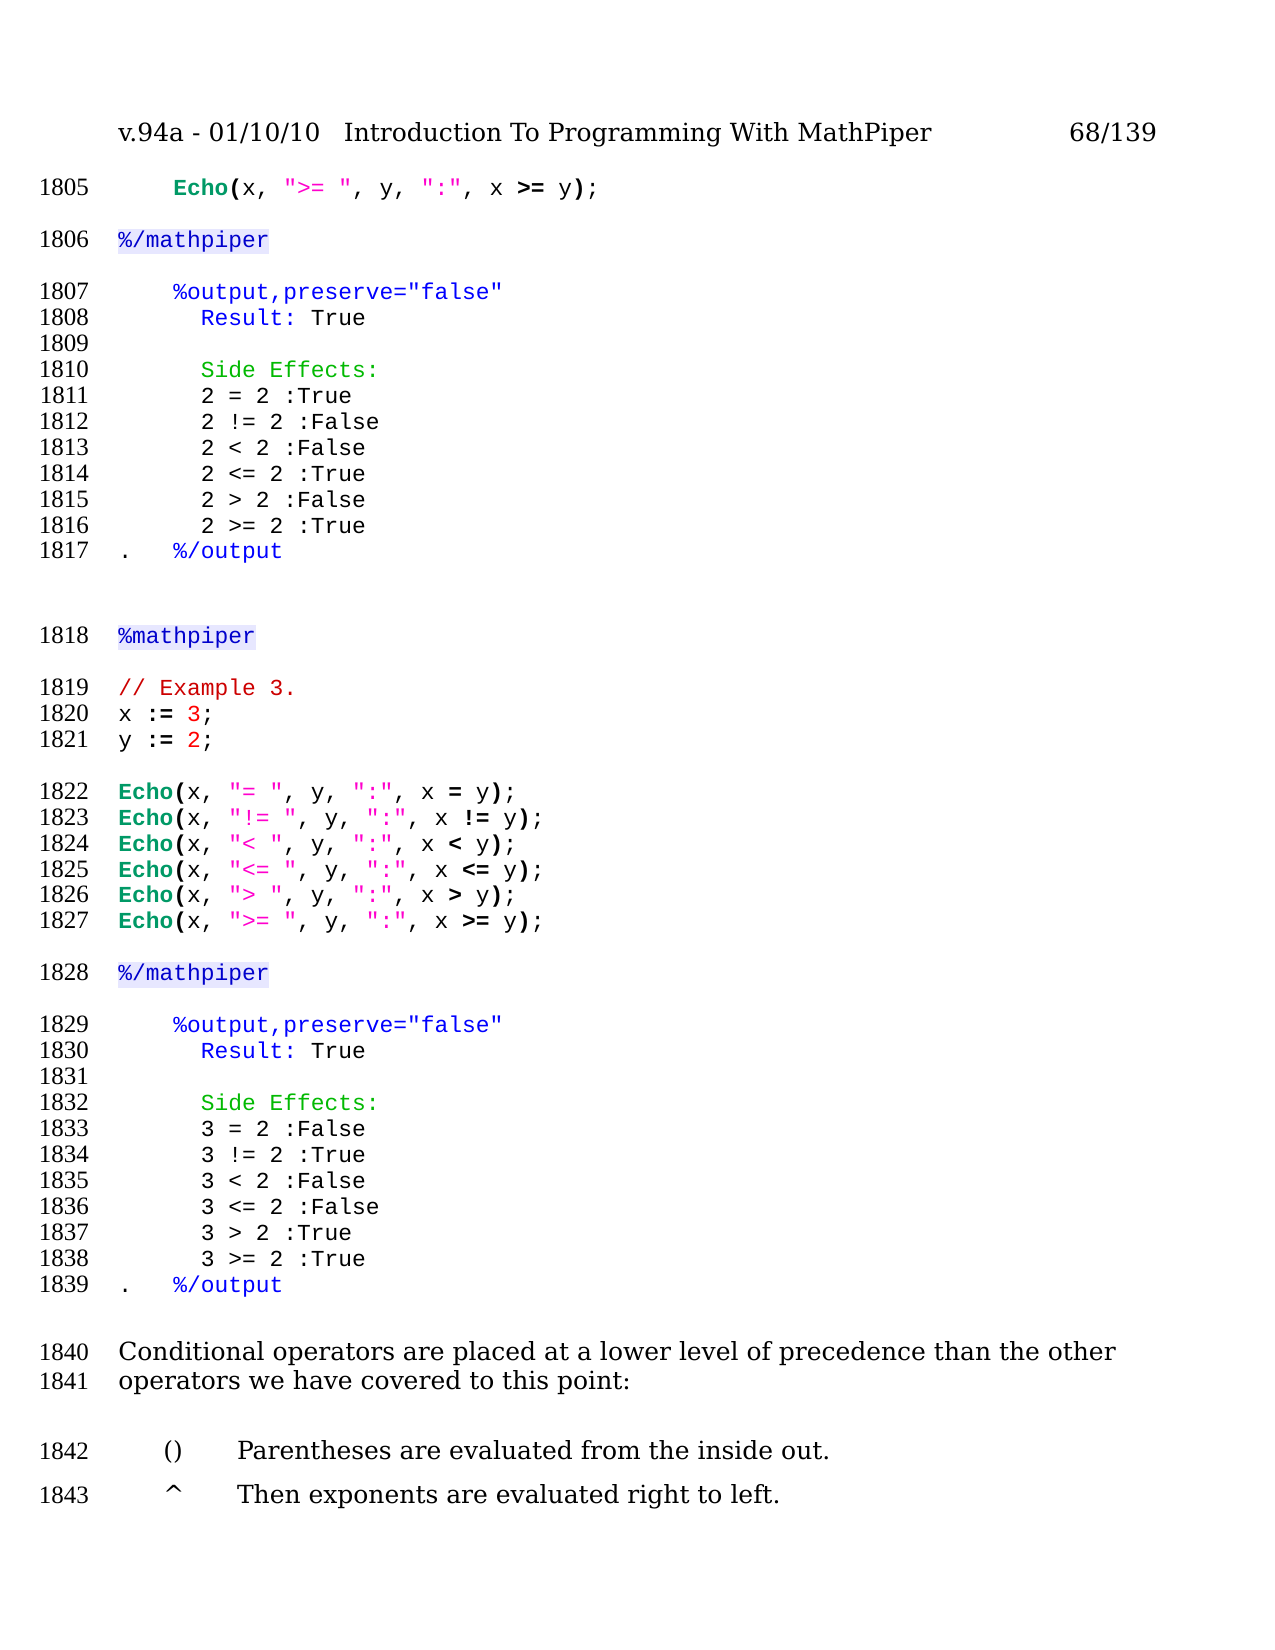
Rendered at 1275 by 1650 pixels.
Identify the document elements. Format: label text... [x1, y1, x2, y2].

text 2 > 2 :False [118, 488, 1157, 514]
text %output,preserve="false" [118, 1013, 1157, 1039]
text Result: True [118, 306, 1157, 332]
text ^ Then exponents are evaluated right to left. [163, 1481, 1157, 1510]
text Conditional operators are placed at a lower level of precedence than the other operators we have covered to this point: [118, 1337, 1157, 1396]
text 2 = 2 :True [118, 384, 1157, 410]
text Echo(x, "= ", y, ":", x = y); [118, 780, 1157, 806]
text y := 2; [118, 728, 1157, 754]
text 2 != 2 :False [118, 410, 1157, 436]
text Echo(x, ">= ", y, ":", x >= y); [118, 910, 1157, 936]
text Echo(x, "!= ", y, ":", x != y); [118, 806, 1157, 832]
text %mathpiper [118, 624, 1157, 650]
text 2 >= 2 :True [118, 514, 1157, 540]
text Result: True [118, 1039, 1157, 1065]
text Side Effects: [118, 358, 1157, 384]
text . %/output [118, 540, 1157, 566]
text x := 3; [118, 702, 1157, 728]
text 3 < 2 :False [118, 1169, 1157, 1195]
text 3 <= 2 :False [118, 1195, 1157, 1221]
text 3 != 2 :True [118, 1143, 1157, 1169]
text %/mathpiper [118, 229, 1157, 254]
text // Example 3. [118, 676, 1157, 702]
text 3 >= 2 :True [118, 1247, 1157, 1273]
text 2 < 2 :False [118, 436, 1157, 462]
text Side Effects: [118, 1091, 1157, 1117]
text 2 <= 2 :True [118, 462, 1157, 488]
text Echo(x, ">= ", y, ":", x >= y); [118, 177, 1157, 203]
text 3 = 2 :False [118, 1117, 1157, 1143]
text %/mathpiper [118, 962, 1157, 988]
text Echo(x, "< ", y, ":", x < y); [118, 832, 1157, 858]
text () Parentheses are evaluated from the inside out. [163, 1437, 1157, 1466]
text 3 > 2 :True [118, 1221, 1157, 1247]
text Echo(x, "> ", y, ":", x > y); [118, 884, 1157, 910]
text Echo(x, "<= ", y, ":", x <= y); [118, 858, 1157, 884]
text . %/output [118, 1273, 1157, 1299]
text %output,preserve="false" [118, 281, 1157, 306]
